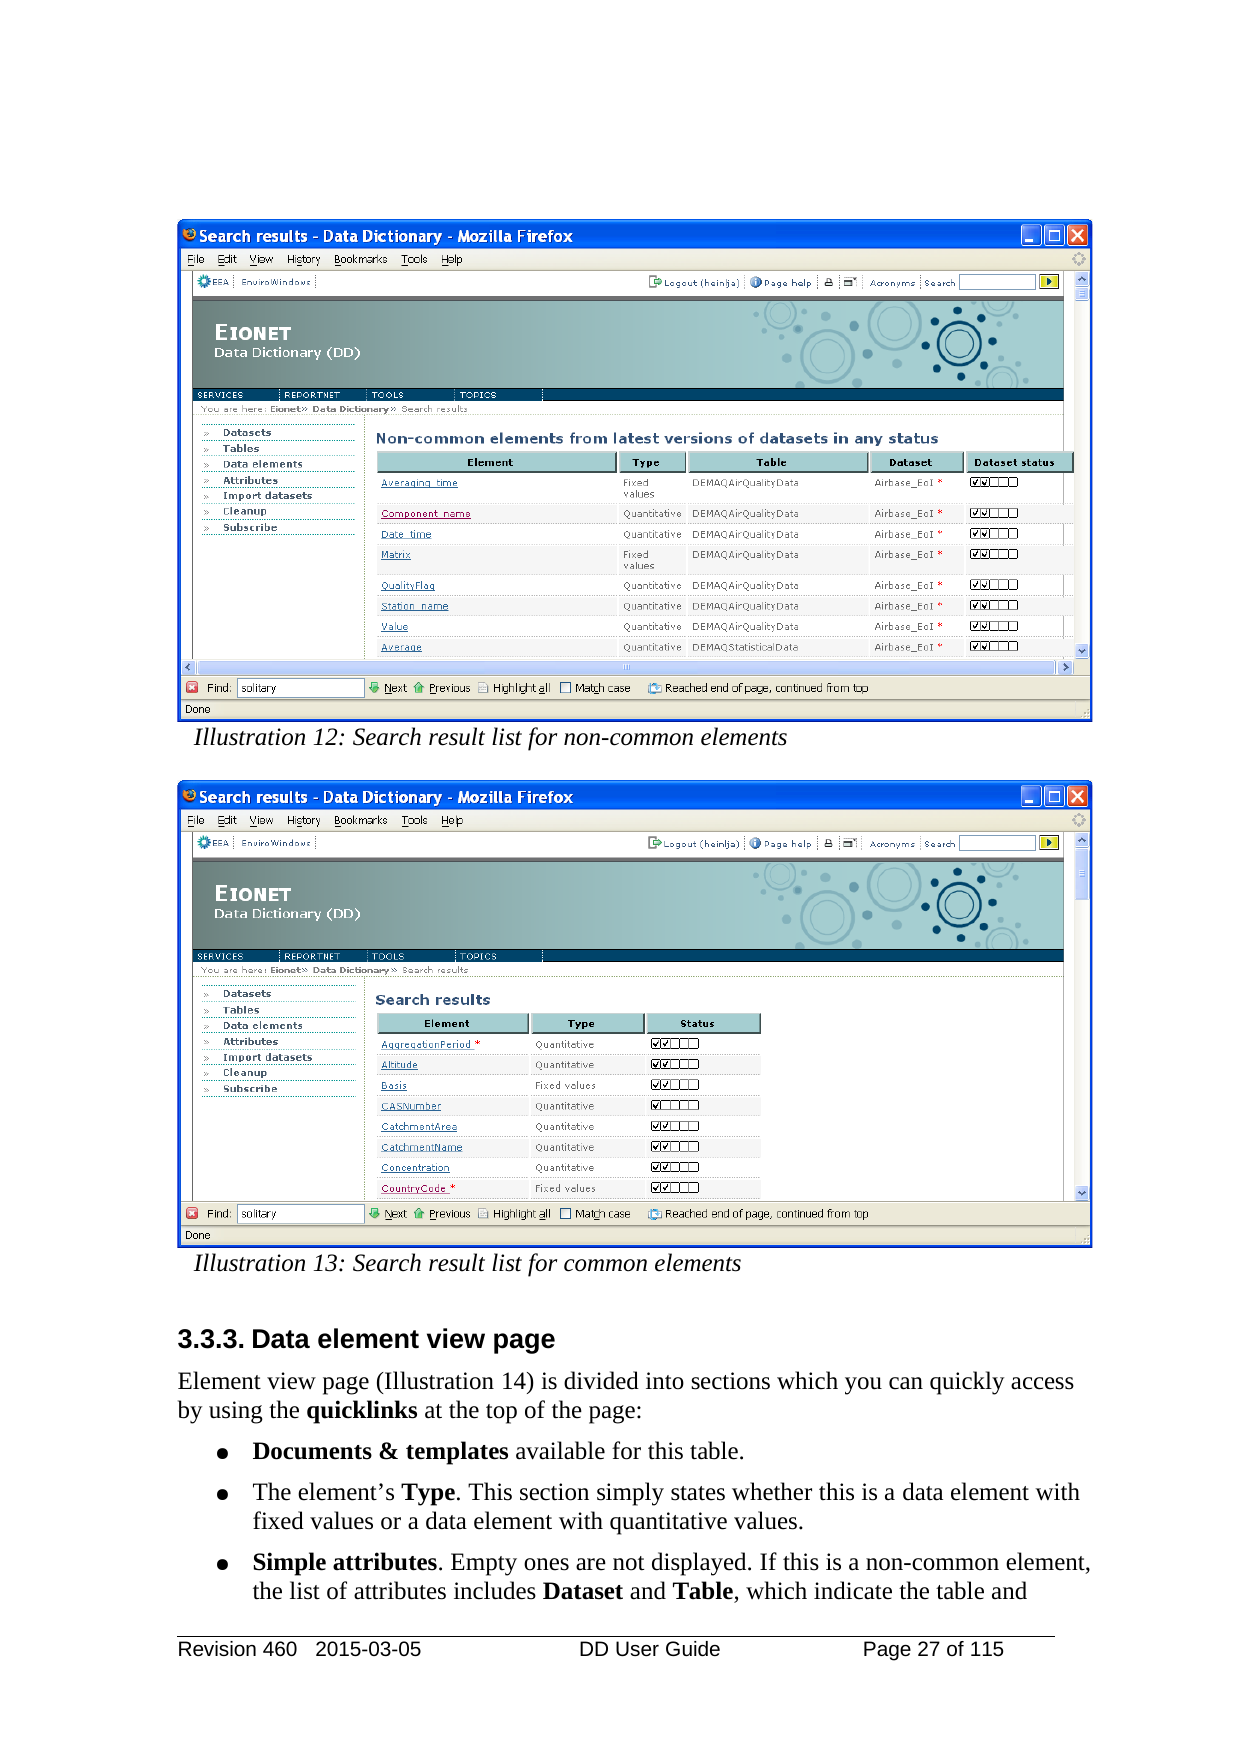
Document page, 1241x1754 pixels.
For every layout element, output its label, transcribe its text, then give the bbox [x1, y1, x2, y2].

subtitle Data element view page [177, 1322, 1092, 1353]
list Simple attributes. Empty ones are not displayed. If this is a non-common element, the list of attributes includes Dataset and Table, which indicate the table and [215, 1547, 1092, 1605]
picture [177, 219, 1093, 722]
text Illustration 13: Search result list for common elements [194, 1248, 1076, 1277]
text Element view page (Illustration 14) is divided into sections which you can quickly access by using the quicklinks at the top of the page: [177, 1366, 1092, 1424]
list The element’s Type. This section simply states whether this is a data element with fixed values or a data element with quantitative values. [215, 1477, 1092, 1535]
text Illustration 12: Search result list for non-common elements [194, 722, 1076, 751]
picture [177, 780, 1093, 1248]
list Documents & templates available for this table. [215, 1436, 1092, 1465]
